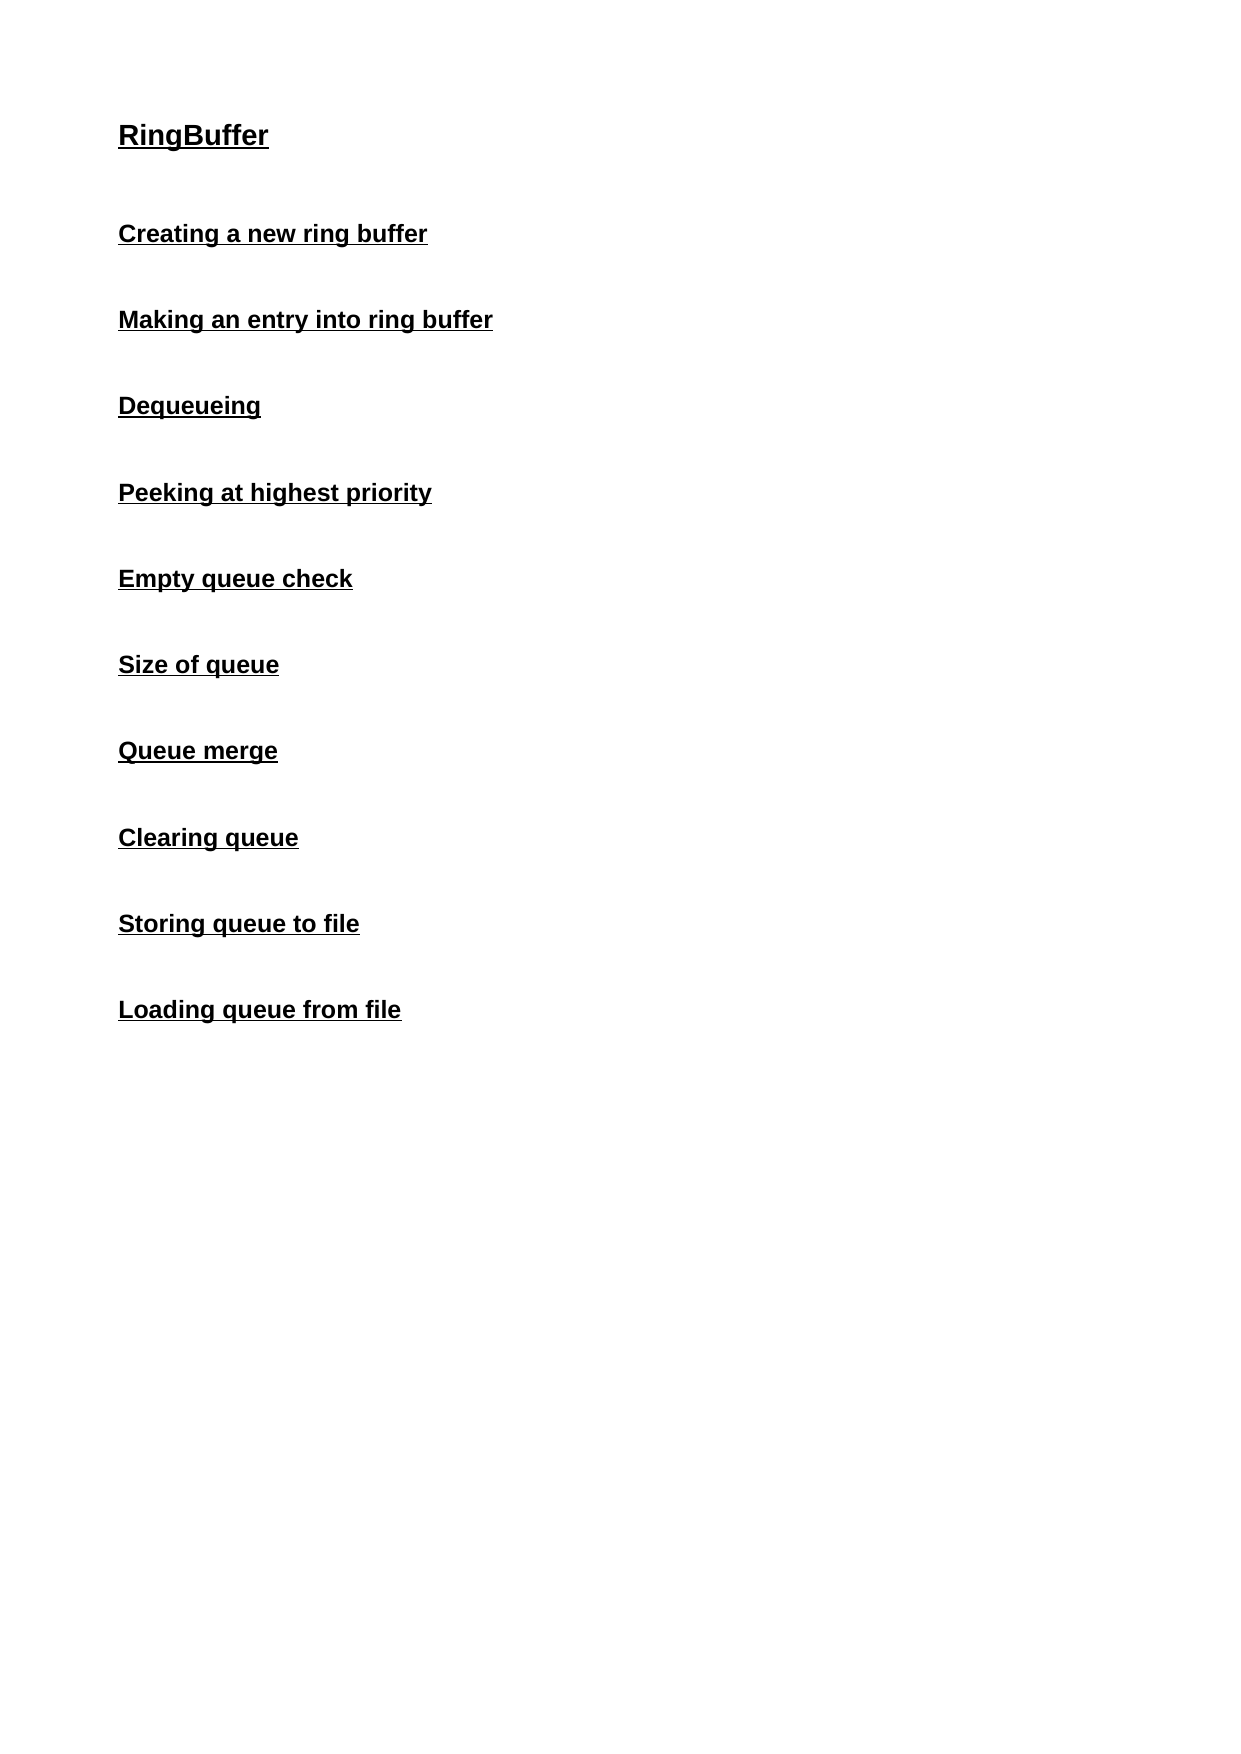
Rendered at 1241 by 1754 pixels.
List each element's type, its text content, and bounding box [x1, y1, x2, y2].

text Making an entry into ring buffer [118, 305, 1122, 334]
text Queue merge [118, 736, 1122, 765]
text RingBuffer [118, 118, 1122, 152]
text Size of queue [118, 650, 1122, 679]
text Dequeueing [118, 391, 1122, 420]
text Empty queue check [118, 564, 1122, 592]
text Storing queue to file [118, 909, 1122, 937]
text Peeking at highest priority [118, 477, 1122, 506]
text Loading queue from file [118, 995, 1122, 1024]
text Clearing queue [118, 822, 1122, 851]
text Creating a new ring buffer [118, 219, 1122, 247]
